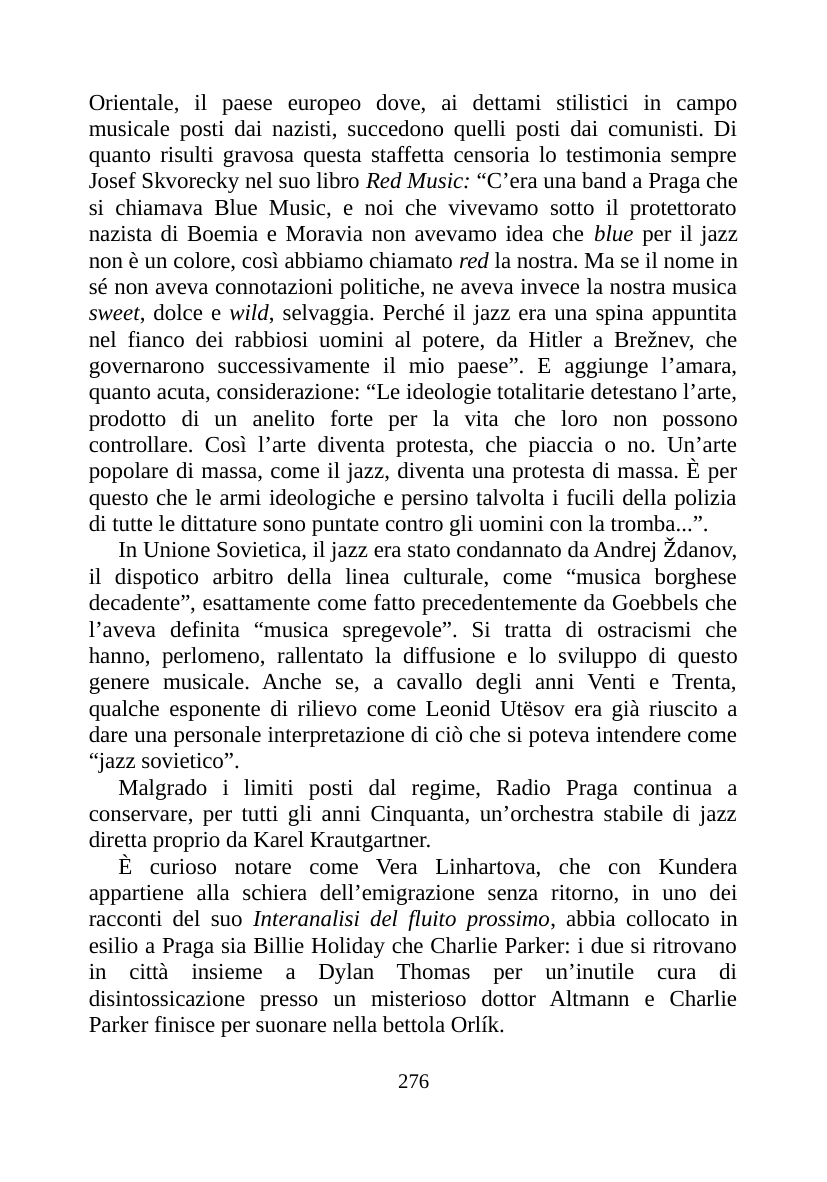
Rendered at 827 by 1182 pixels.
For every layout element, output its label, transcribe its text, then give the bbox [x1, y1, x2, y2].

text È curioso notare come Vera Linhartova, che con Kundera appartiene alla schiera dell’emigrazione senza ritorno, in uno dei racconti del suo Interanalisi del fluito prossimo, abbia collocato in esilio a Praga sia Billie Holiday che Charlie Parker: i due si ritrovano in città insieme a Dylan Thomas per un’inutile cura di disintossicazione presso un misterioso dottor Altmann e Charlie Parker finisce per suonare nella bettola Orlík. [88, 853, 738, 1037]
text In Unione Sovietica, il jazz era stato condannato da Andrej Ždanov, il dispotico arbitro della linea culturale, come “musica borghese decadente”, esattamente come fatto precedentemente da Goebbels che l’aveva definita “musica spregevole”. Si tratta di ostracismi che hanno, perlomeno, rallentato la diffusione e lo sviluppo di questo genere musicale. Anche se, a cavallo degli anni Venti e Trenta, qualche esponente di rilievo come Leonid Utësov era già riuscito a dare una personale interpretazione di ciò che si poteva intendere come “jazz sovietico”. [88, 537, 738, 774]
text Malgrado i limiti posti dal regime, Radio Praga continua a conservare, per tutti gli anni Cinquanta, un’orchestra stabile di jazz diretta proprio da Karel Krautgartner. [88, 774, 738, 853]
text Orientale, il paese europeo dove, ai dettami stilistici in campo musicale posti dai nazisti, succedono quelli posti dai comunisti. Di quanto risulti gravosa questa staffetta censoria lo testimonia sempre Josef Skvorecky nel suo libro Red Music: “C’era una band a Praga che si chiamava Blue Music, e noi che vivevamo sotto il protettorato nazista di Boemia e Moravia non avevamo idea che blue per il jazz non è un colore, così abbiamo chiamato red la nostra. Ma se il nome in sé non aveva connotazioni politiche, ne aveva invece la nostra musica sweet, dolce e wild, selvaggia. Perché il jazz era una spina appuntita nel fianco dei rabbiosi uomini al potere, da Hitler a Brežnev, che governarono successivamente il mio paese”. E aggiunge l’amara, quanto acuta, considerazione: “Le ideologie totalitarie detestano l’arte, prodotto di un anelito forte per la vita che loro non possono controllare. Così l’arte diventa protesta, che piaccia o no. Un’arte popolare di massa, come il jazz, diventa una protesta di massa. È per questo che le armi ideologiche e persino talvolta i fucili della polizia di tutte le dittature sono puntate contro gli uomini con la tromba...”. [88, 88, 738, 537]
